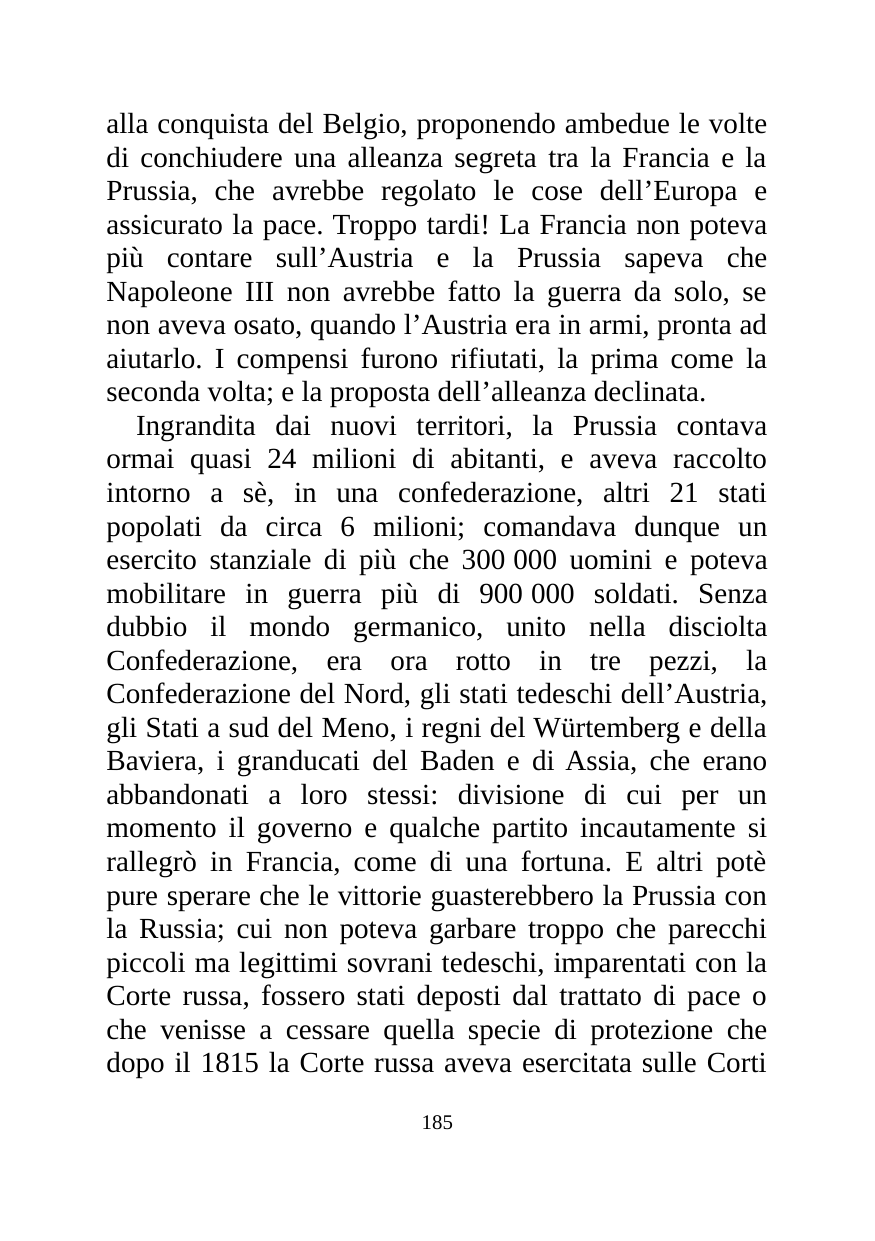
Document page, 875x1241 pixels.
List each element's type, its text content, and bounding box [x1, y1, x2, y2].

text alla conquista del Belgio, proponendo ambedue le volte di conchiudere una alleanza segreta tra la Francia e la Prussia, che avrebbe regolato le cose dell’Europa e assicurato la pace. Troppo tardi! La Francia non poteva più contare sull’Austria e la Prussia sapeva che Napoleone III non avrebbe fatto la guerra da solo, se non aveva osato, quando l’Austria era in armi, pronta ad aiutarlo. I compensi furono rifiutati, la prima come la seconda volta; e la proposta dell’alleanza declinata. [106, 106, 768, 408]
text Ingrandita dai nuovi territori, la Prussia contava ormai quasi 24 milioni di abitanti, e aveva raccolto intorno a sè, in una confederazione, altri 21 stati popolati da circa 6 milioni; comandava dunque un esercito stanziale di più che 300 000 uomini e poteva mobilitare in guerra più di 900 000 soldati. Senza dubbio il mondo germanico, unito nella disciolta Confederazione, era ora rotto in tre pezzi, la Confederazione del Nord, gli stati tedeschi dell’Austria, gli Stati a sud del Meno, i regni del Würtemberg e della Baviera, i granducati del Baden e di Assia, che erano abbandonati a loro stessi: divisione di cui per un momento il governo e qualche partito incautamente si rallegrò in Francia, come di una fortuna. E altri potè pure sperare che le vittorie guasterebbero la Prussia con la Russia; cui non poteva garbare troppo che parecchi piccoli ma legittimi sovrani tedeschi, imparentati con la Corte russa, fossero stati deposti dal trattato di pace o che venisse a cessare quella specie di protezione che dopo il 1815 la Corte russa aveva esercitata sulle Corti [106, 408, 768, 1079]
